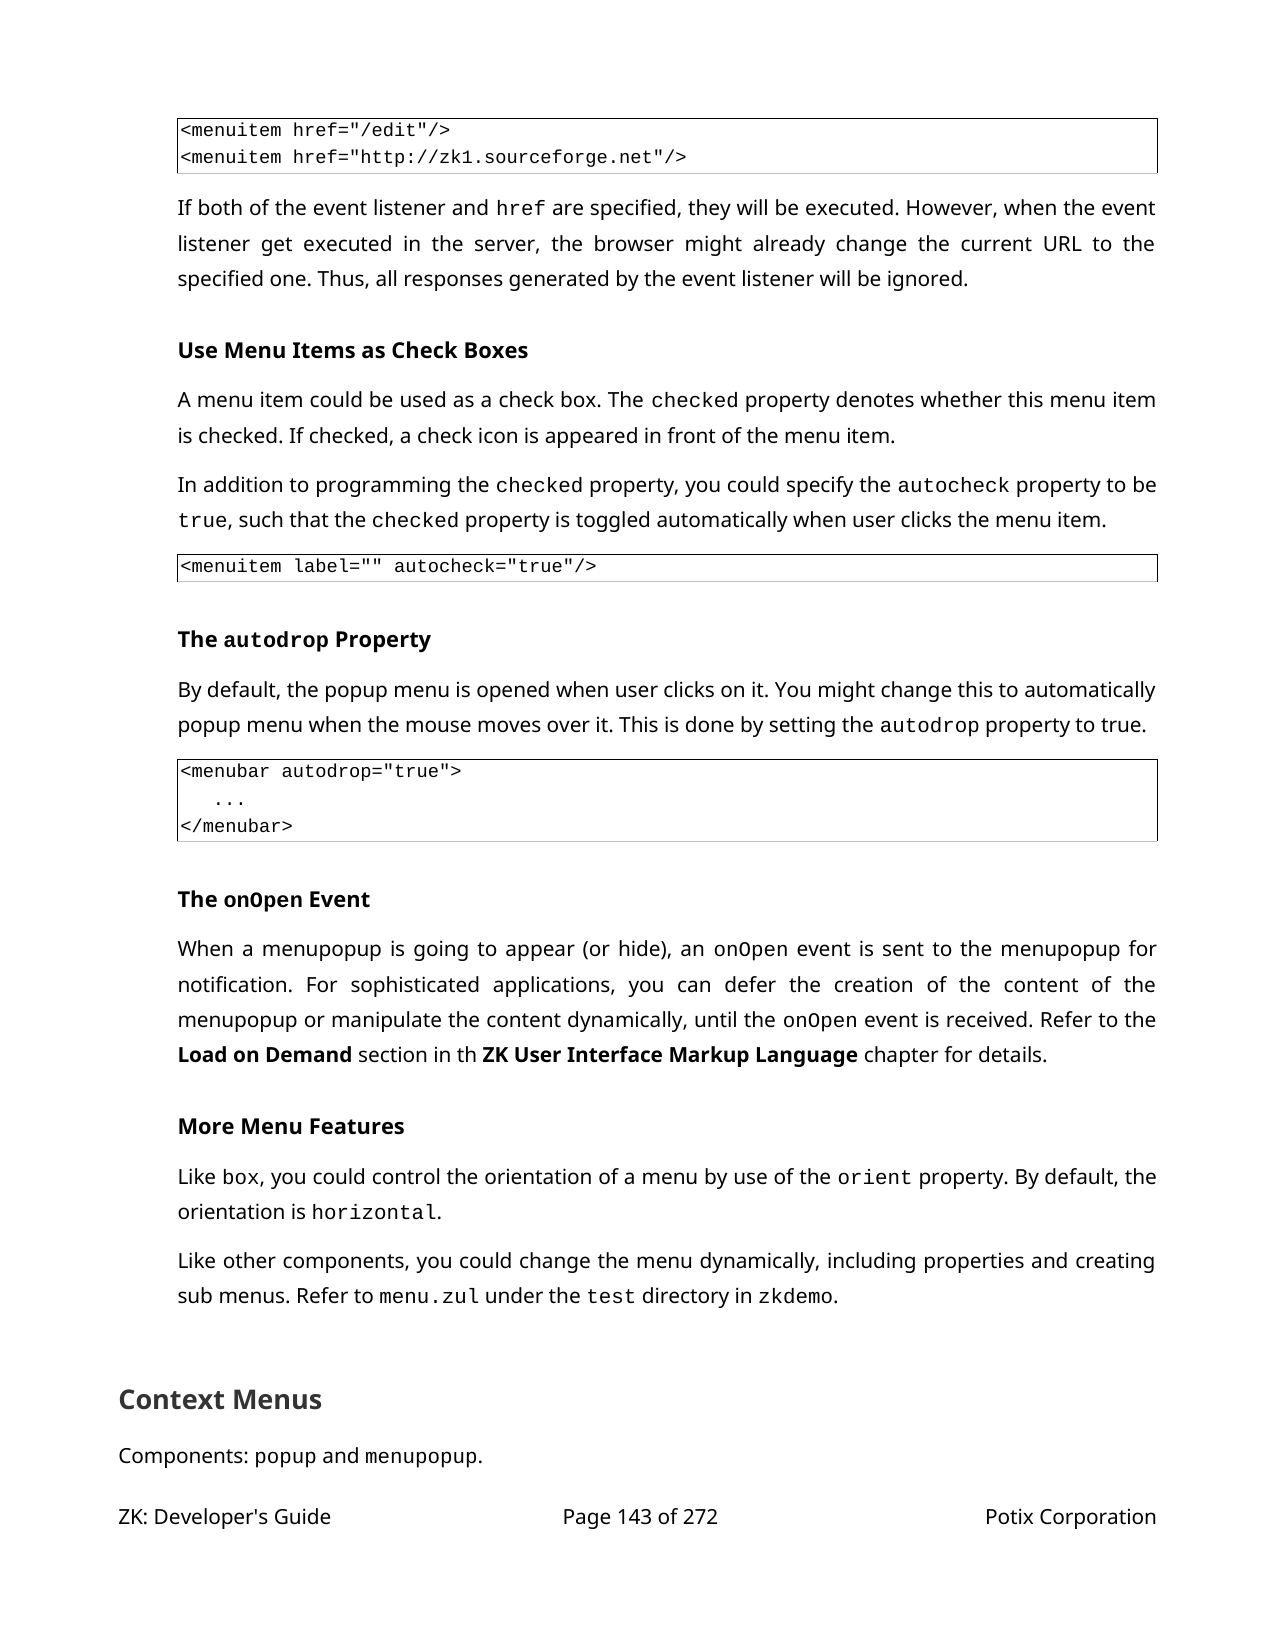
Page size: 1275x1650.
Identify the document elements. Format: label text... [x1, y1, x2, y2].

text ... [178, 786, 1157, 811]
text <menuitem href="http://zk1.sourceforge.net"/> [178, 145, 1157, 173]
text Like other components, you could change the menu dynamically, including properties and creating sub menus. Refer to menu.zul under the test directory in zkdemo. [177, 1246, 1157, 1310]
text By default, the popup menu is opened when user clicks on it. You might change this to automatically popup menu when the mouse moves over it. This is done by setting the autodrop property to true. [177, 675, 1157, 739]
text <menuitem href="/edit"/> [178, 119, 1157, 142]
text <menuitem label="" autocheck="true"/> [178, 555, 1157, 581]
text When a menupopup is going to appear (or hide), an onOpen event is sent to the menupopup for notification. For sophisticated applications, you can defer the creation of the content of the menupopup or manipulate the content dynamically, until the onOpen event is received. Refer to the Load on Demand section in th ZK User Interface Markup Language chapter for details. [177, 934, 1157, 1069]
text Components: popup and menupopup. [118, 1441, 1157, 1470]
text Like box, you could control the orientation of a menu by use of the orient property. By default, the orientation is horizontal. [177, 1162, 1157, 1226]
subtitle Context Menus [118, 1381, 1157, 1418]
subtitle The onOpen Event [177, 883, 1157, 913]
text </menubar> [178, 814, 1157, 841]
text If both of the event listener and href are specified, they will be executed. However, when the event listener get executed in the server, the browser might already change the current URL to the specified one. Thus, all responses generated by the event listener will be ignored. [177, 193, 1157, 292]
text <menubar autodrop="true"> [178, 760, 1157, 783]
subtitle Use Menu Items as Check Boxes [177, 335, 1157, 365]
text A menu item could be used as a check box. The checked property denotes whether this menu item is checked. If checked, a check icon is appeared in front of the menu item. [177, 385, 1157, 449]
subtitle The autodrop Property [177, 624, 1157, 654]
subtitle More Menu Features [177, 1111, 1157, 1141]
text In addition to programming the checked property, you could specify the autocheck property to be true, such that the checked property is toggled automatically when user clicks the menu item. [177, 470, 1157, 534]
